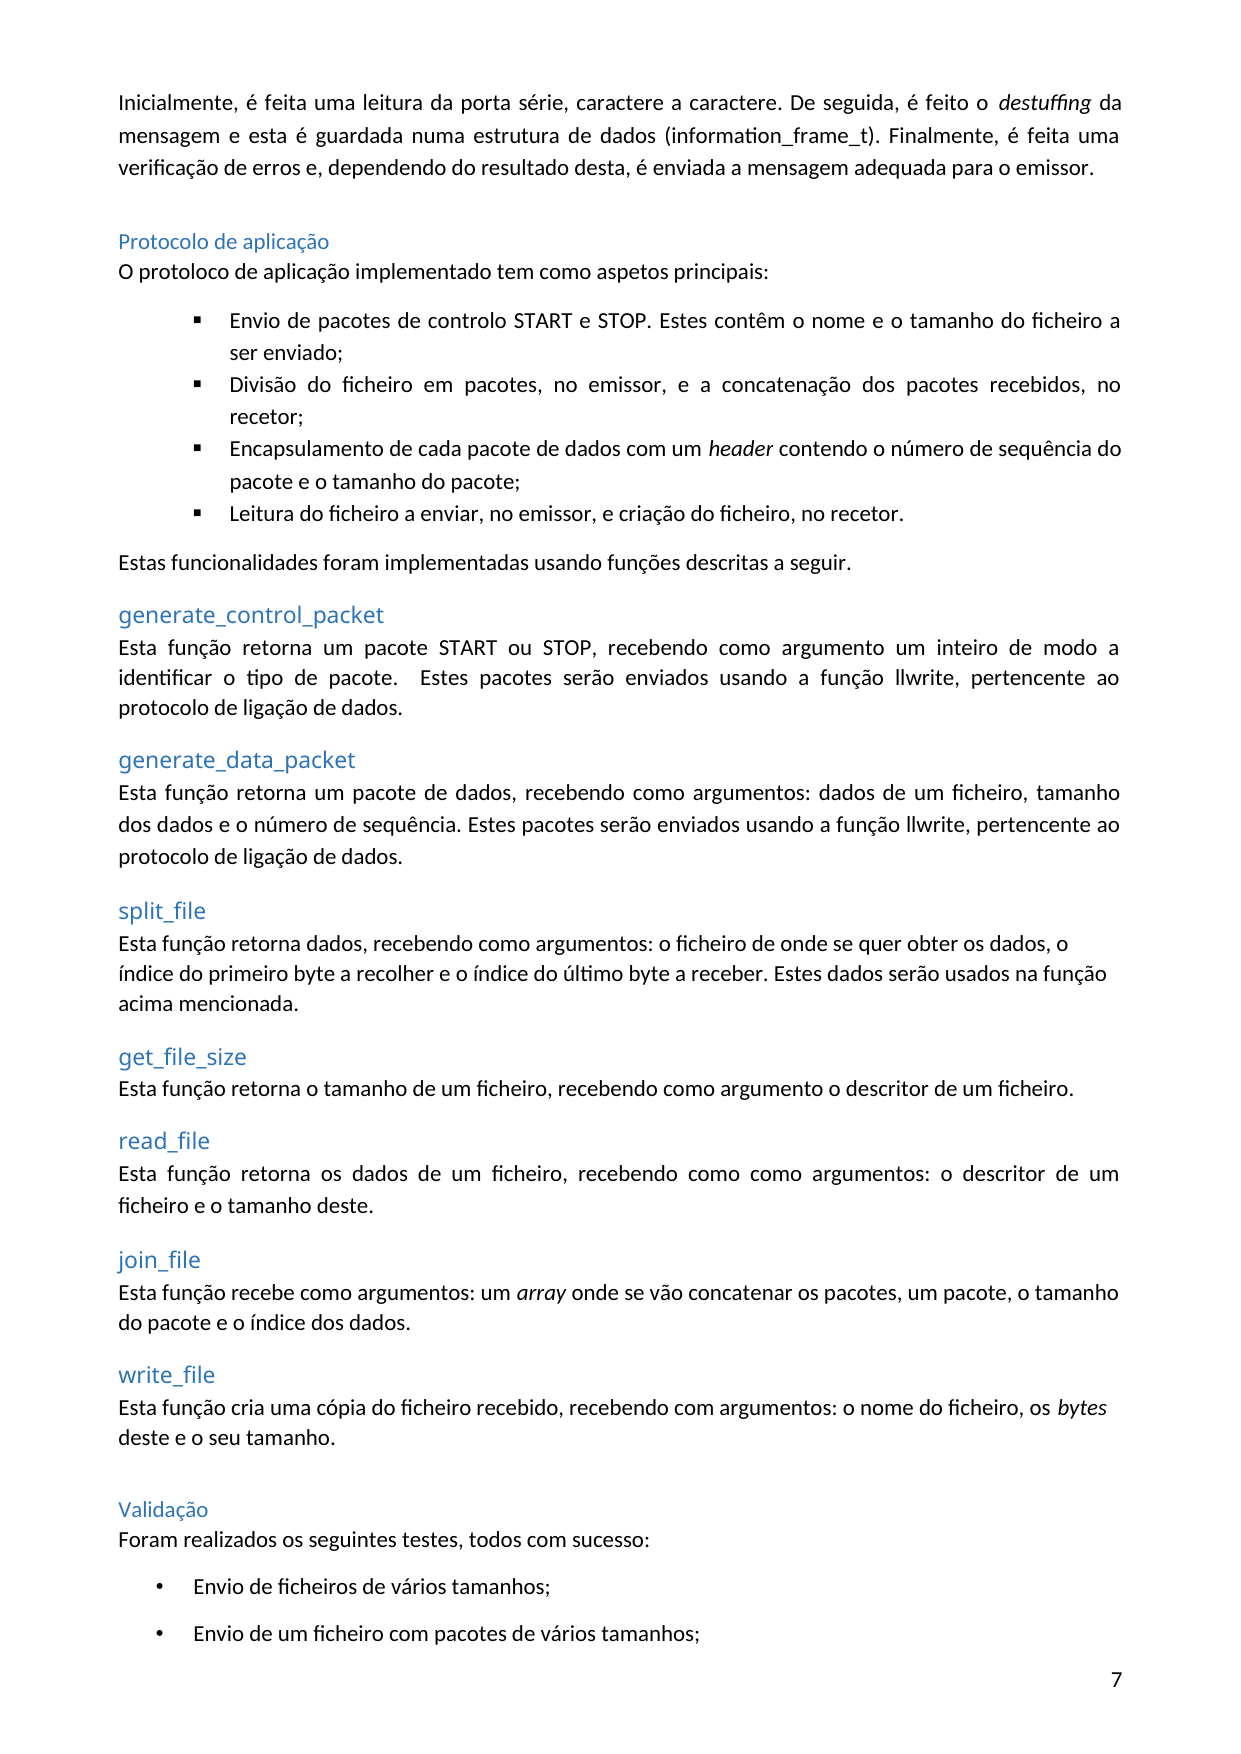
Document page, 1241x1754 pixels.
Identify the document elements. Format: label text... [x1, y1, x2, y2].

subtitle generate_control_packet [118, 599, 1122, 630]
subtitle get_file_size [118, 1040, 1122, 1072]
list Leitura do ficheiro a enviar, no emissor, e criação do ficheiro, no recetor. [192, 499, 1122, 527]
text Esta função retorna um pacote de dados, recebendo como argumentos: dados de um ficheiro, tamanho dos dados e o número de sequência. Estes pacotes serão enviados usando a função llwrite, pertencente ao protocolo de ligação de dados. [118, 778, 1122, 870]
subtitle split_file [118, 895, 1122, 926]
text Foram realizados os seguintes testes, todos com sucesso: [118, 1525, 1122, 1553]
text Esta função retorna o tamanho de um ficheiro, recebendo como argumento o descritor de um ficheiro. [118, 1074, 1122, 1102]
subtitle read_file [118, 1125, 1122, 1156]
text Esta função recebe como argumentos: um array onde se vão concatenar os pacotes, um pacote, o tamanho do pacote e o índice dos dados. [118, 1278, 1122, 1336]
text Esta função retorna os dados de um ficheiro, recebendo como como argumentos: o descritor de um ficheiro e o tamanho deste. [118, 1159, 1122, 1219]
text Esta função retorna dados, recebendo como argumentos: o ficheiro de onde se quer obter os dados, o índice do primeiro byte a recolher e o índice do último byte a receber. Estes dados serão usados na função acima mencionada. [118, 929, 1122, 1017]
text Estas funcionalidades foram implementadas usando funções descritas a seguir. [118, 548, 1122, 576]
subtitle Validação [118, 1495, 1122, 1523]
text Inicialmente, é feita uma leitura da porta série, caractere a caractere. De seguida, é feito o destuffing da mensagem e esta é guardada numa estrutura de dados (information_frame_t). Finalmente, é feita uma verificação de erros e, dependendo do resultado desta, é enviada a mensagem adequada para o emissor. [118, 88, 1122, 181]
subtitle write_file [118, 1359, 1122, 1390]
list Encapsulamento de cada pacote de dados com um header contendo o número de sequência do pacote e o tamanho do pacote; [192, 434, 1122, 495]
list Envio de ficheiros de vários tamanhos; [156, 1572, 1122, 1600]
list Divisão do ficheiro em pacotes, no emissor, e a concatenação dos pacotes recebidos, no recetor; [192, 370, 1122, 430]
list Envio de pacotes de controlo START e STOP. Estes contêm o nome e o tamanho do ficheiro a ser enviado; [192, 306, 1122, 366]
text Esta função cria uma cópia do ficheiro recebido, recebendo com argumentos: o nome do ficheiro, os bytes deste e o seu tamanho. [118, 1393, 1122, 1451]
text Esta função retorna um pacote START ou STOP, recebendo como argumento um inteiro de modo a identificar o tipo de pacote. Estes pacotes serão enviados usando a função llwrite, pertencente ao protocolo de ligação de dados. [118, 633, 1122, 721]
list Envio de um ficheiro com pacotes de vários tamanhos; [156, 1619, 1122, 1647]
subtitle join_file [118, 1244, 1122, 1275]
text O protoloco de aplicação implementado tem como aspetos principais: [118, 257, 1122, 285]
subtitle generate_data_packet [118, 744, 1122, 775]
subtitle Protocolo de aplicação [118, 227, 1122, 255]
